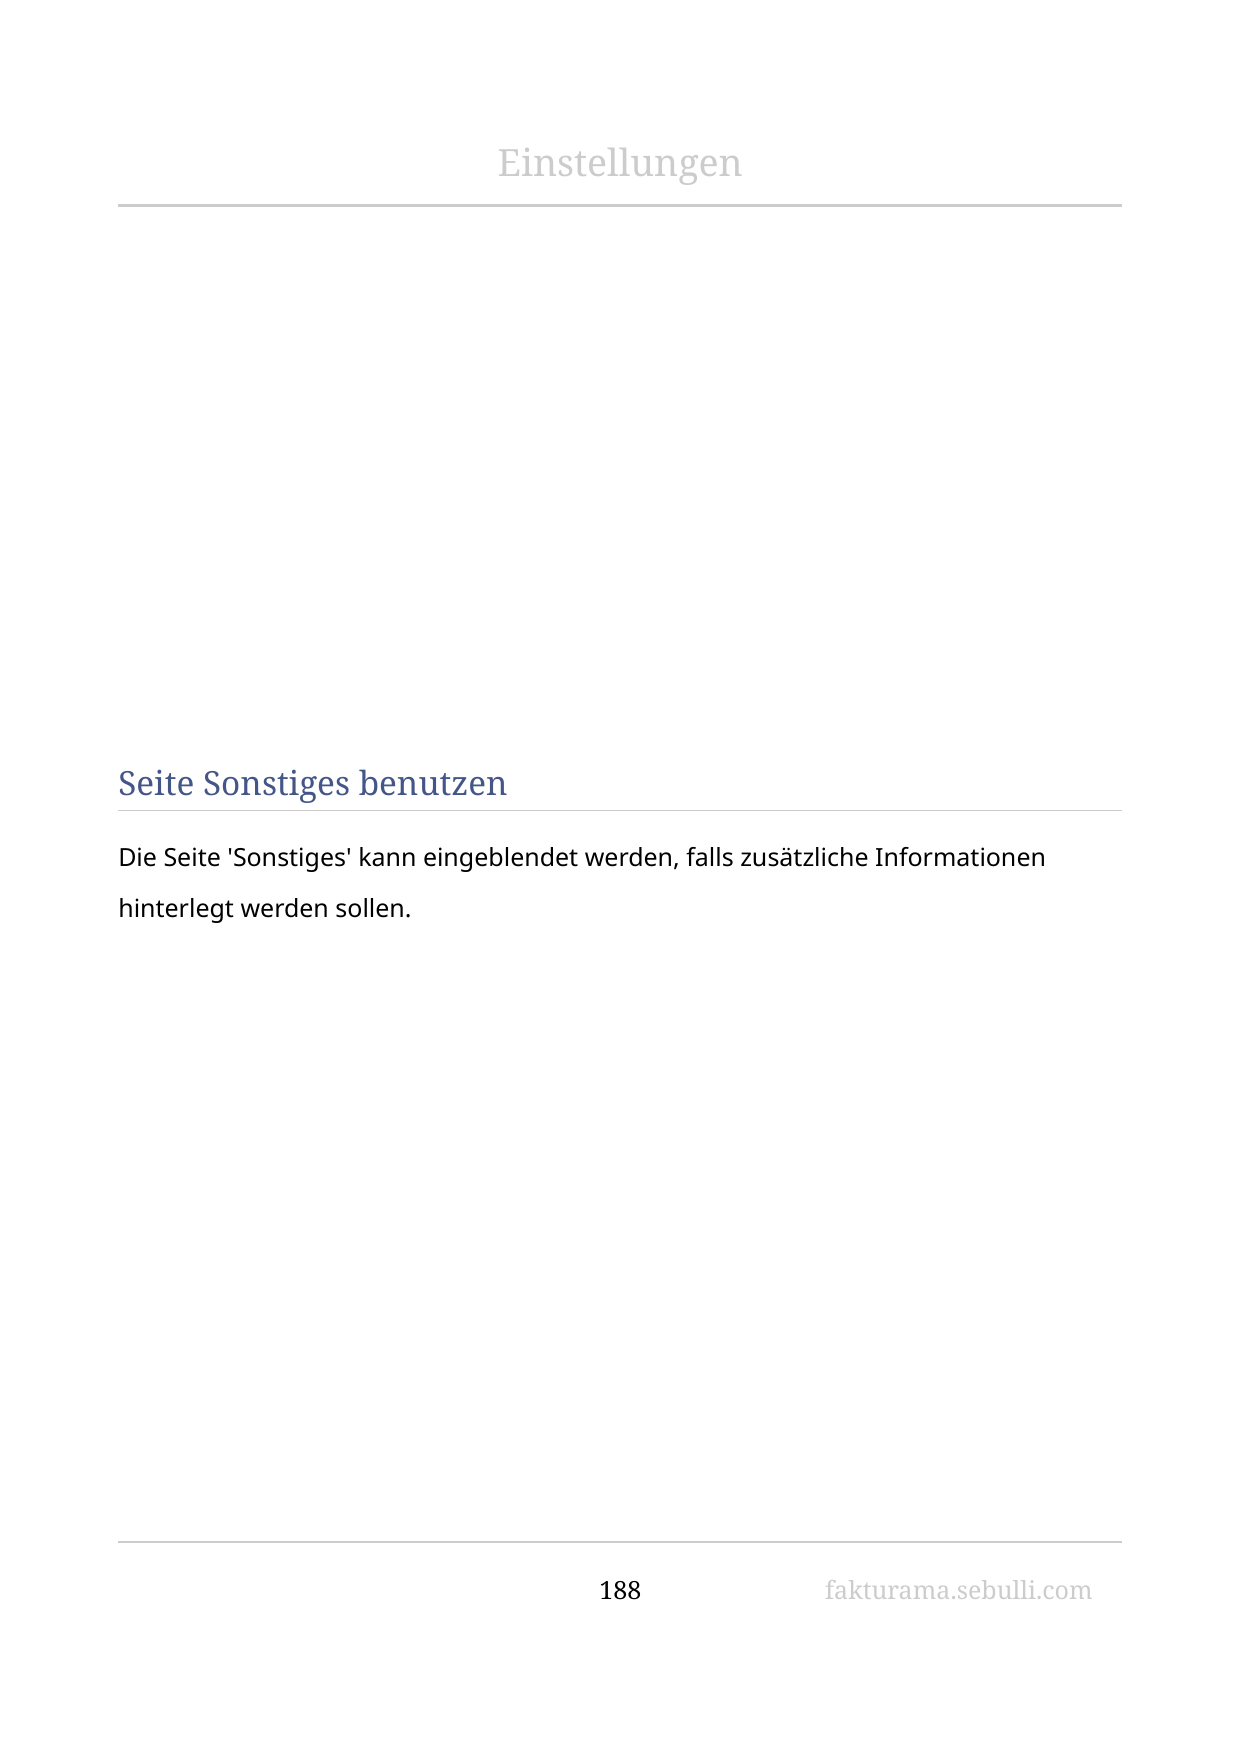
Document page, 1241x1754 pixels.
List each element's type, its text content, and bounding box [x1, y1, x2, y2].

subtitle Seite Sonstiges benutzen [118, 760, 1122, 810]
text Die Seite 'Sonstiges' kann eingeblendet werden, falls zusätzliche Informationen hinterlegt werden sollen. [118, 839, 1122, 924]
